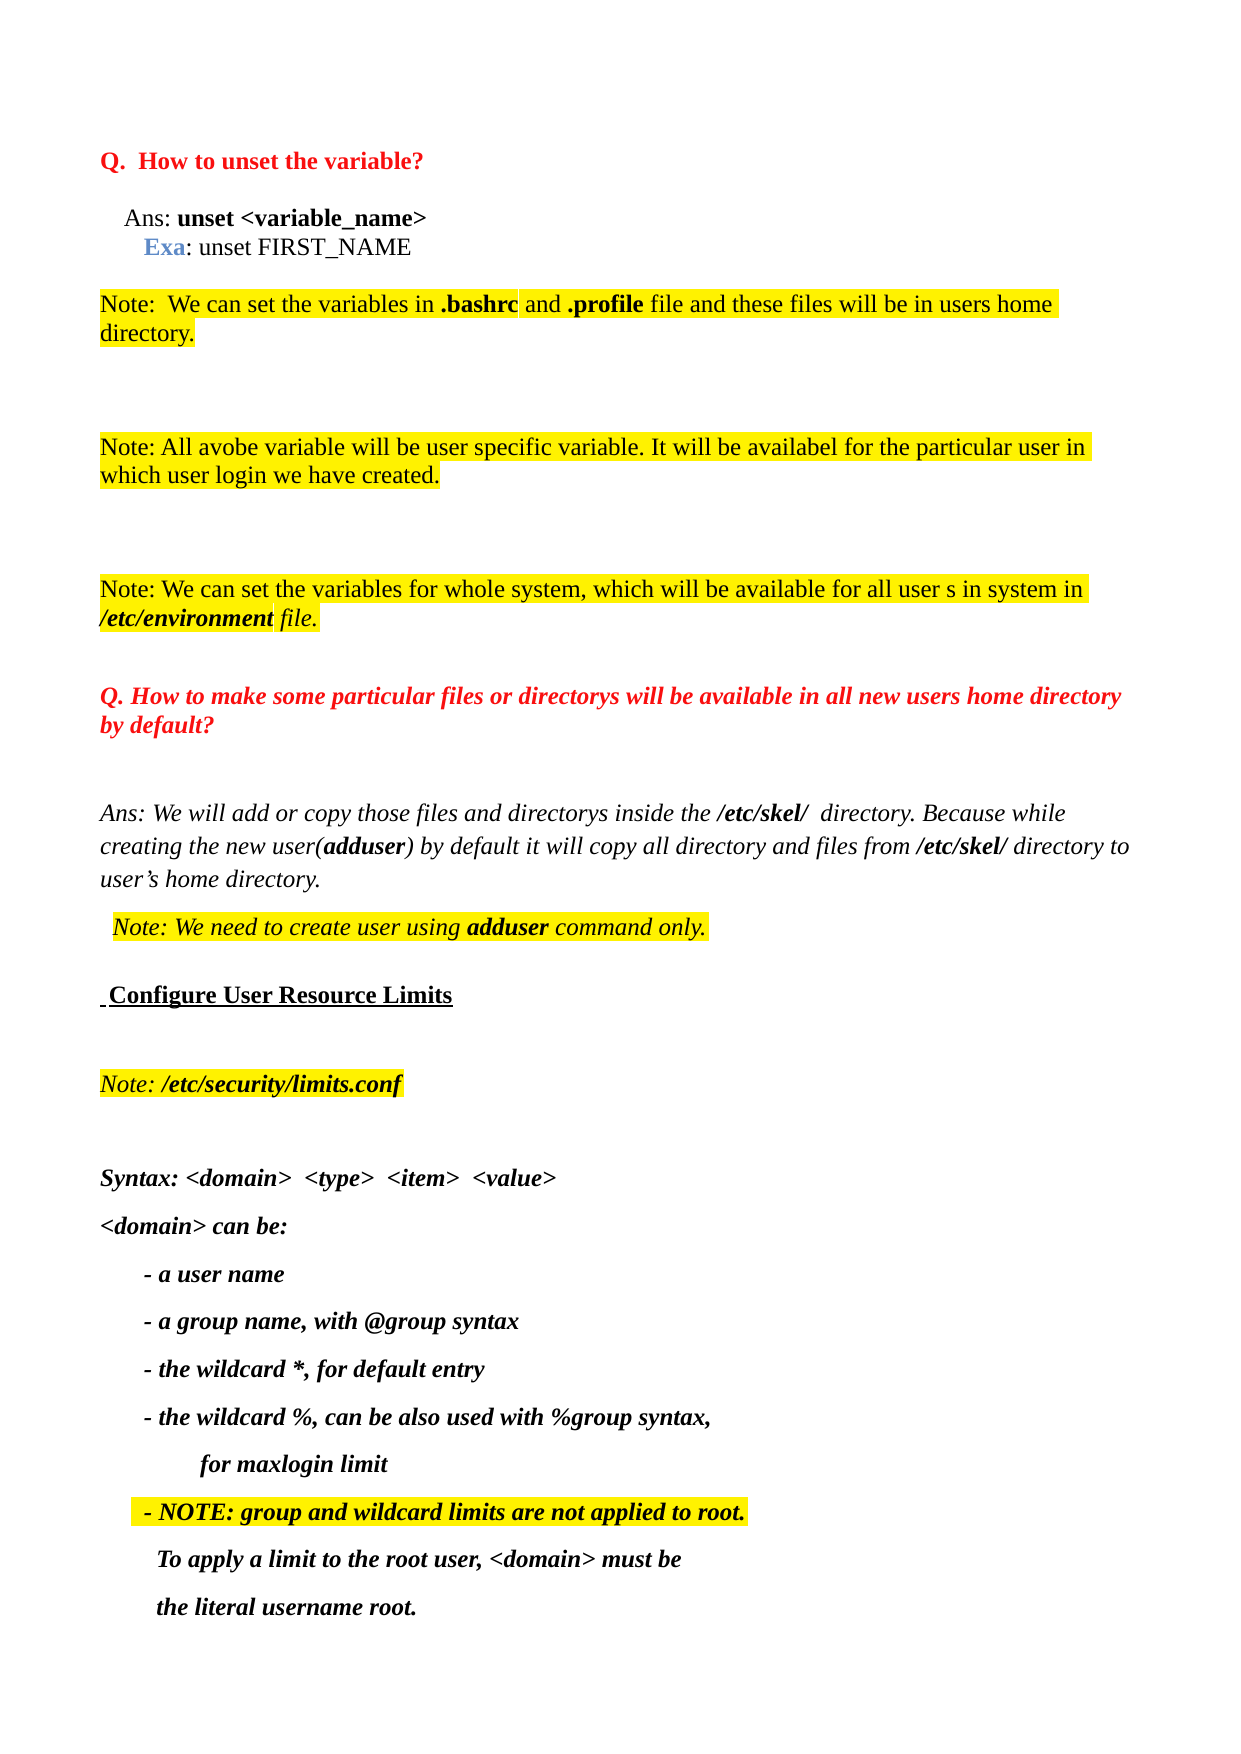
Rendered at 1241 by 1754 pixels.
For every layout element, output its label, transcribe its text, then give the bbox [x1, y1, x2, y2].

text - the wildcard *, for default entry [100, 1354, 1145, 1383]
text To apply a limit to the root user, <domain> must be [100, 1544, 1145, 1573]
text <domain> can be: [100, 1211, 1145, 1240]
text Note: We need to create user using adduser command only. [100, 912, 1145, 941]
text Ans: unset <variable_name> [100, 203, 1145, 232]
text Note: All avobe variable will be user specific variable. It will be availabel for the particular user in which user login we have created. [100, 432, 1145, 489]
text - a group name, with @group syntax [100, 1306, 1145, 1335]
text Note: /etc/security/limits.conf [100, 1069, 1145, 1097]
text Note: We can set the variables in .bashrc and .profile file and these files will be in users home directory. [100, 289, 1145, 347]
text - NOTE: group and wildcard limits are not applied to root. [100, 1497, 1145, 1526]
text - the wildcard %, can be also used with %group syntax, [100, 1402, 1145, 1430]
text Note: We can set the variables for whole system, which will be available for all user s in system in /etc/environment file. [100, 574, 1145, 632]
text for maxlogin limit [100, 1449, 1145, 1478]
text the literal username root. [100, 1592, 1145, 1621]
subtitle Q. How to make some particular files or directorys will be available in all new users home directory by default? [100, 681, 1145, 738]
text Q. How to unset the variable? [100, 146, 1145, 175]
text Ans: We will add or copy those files and directorys inside the /etc/skel/ directory. Because while creating the new user(adduser) by default it will copy all directory and files from /etc/skel/ directory to user’s home directory. [100, 798, 1145, 893]
text Exa: unset FIRST_NAME [100, 232, 1145, 261]
text Syntax: <domain> <type> <item> <value> [100, 1163, 1145, 1192]
text - a user name [100, 1259, 1145, 1287]
subtitle Configure User Resource Limits [100, 980, 1145, 1009]
